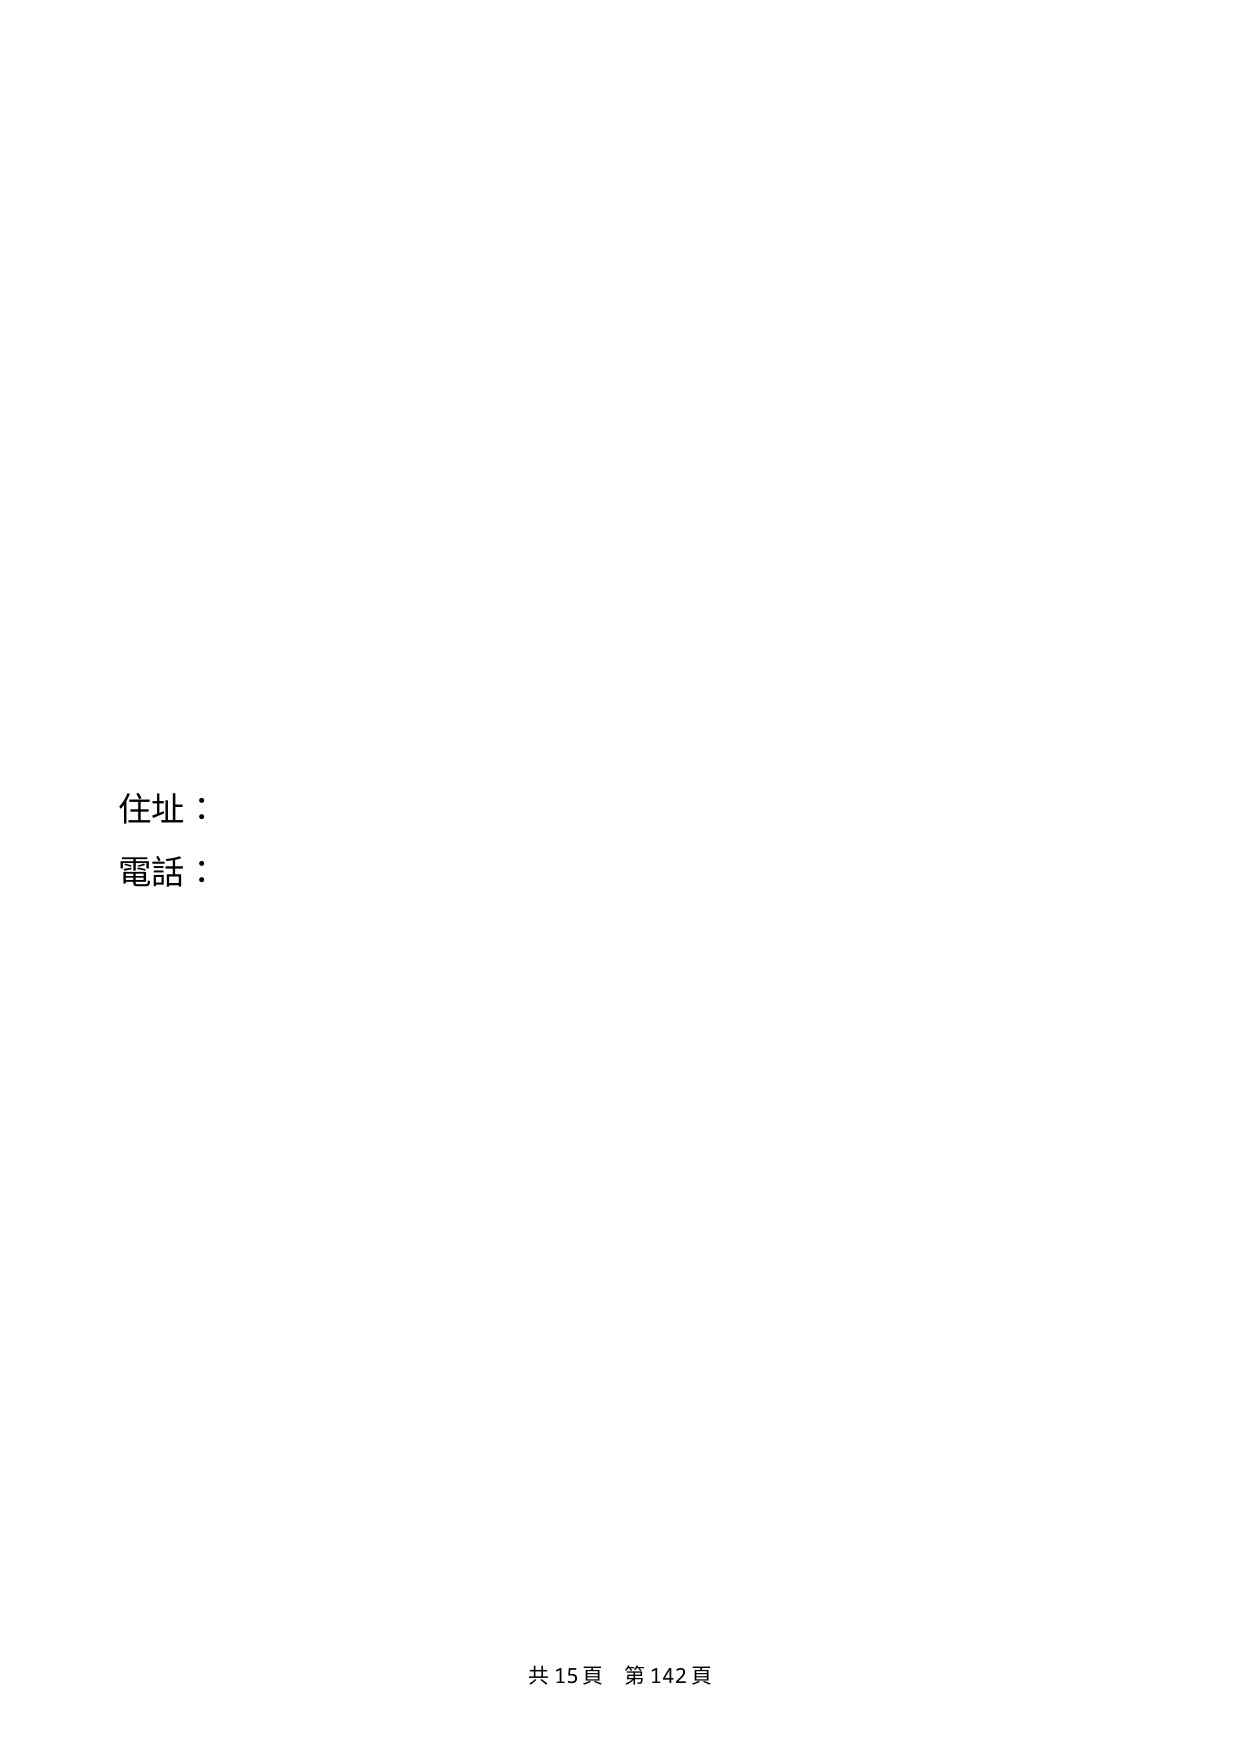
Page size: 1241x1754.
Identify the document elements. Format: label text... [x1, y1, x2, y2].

text 電話： [118, 828, 1122, 891]
text 住址： [118, 766, 1122, 828]
